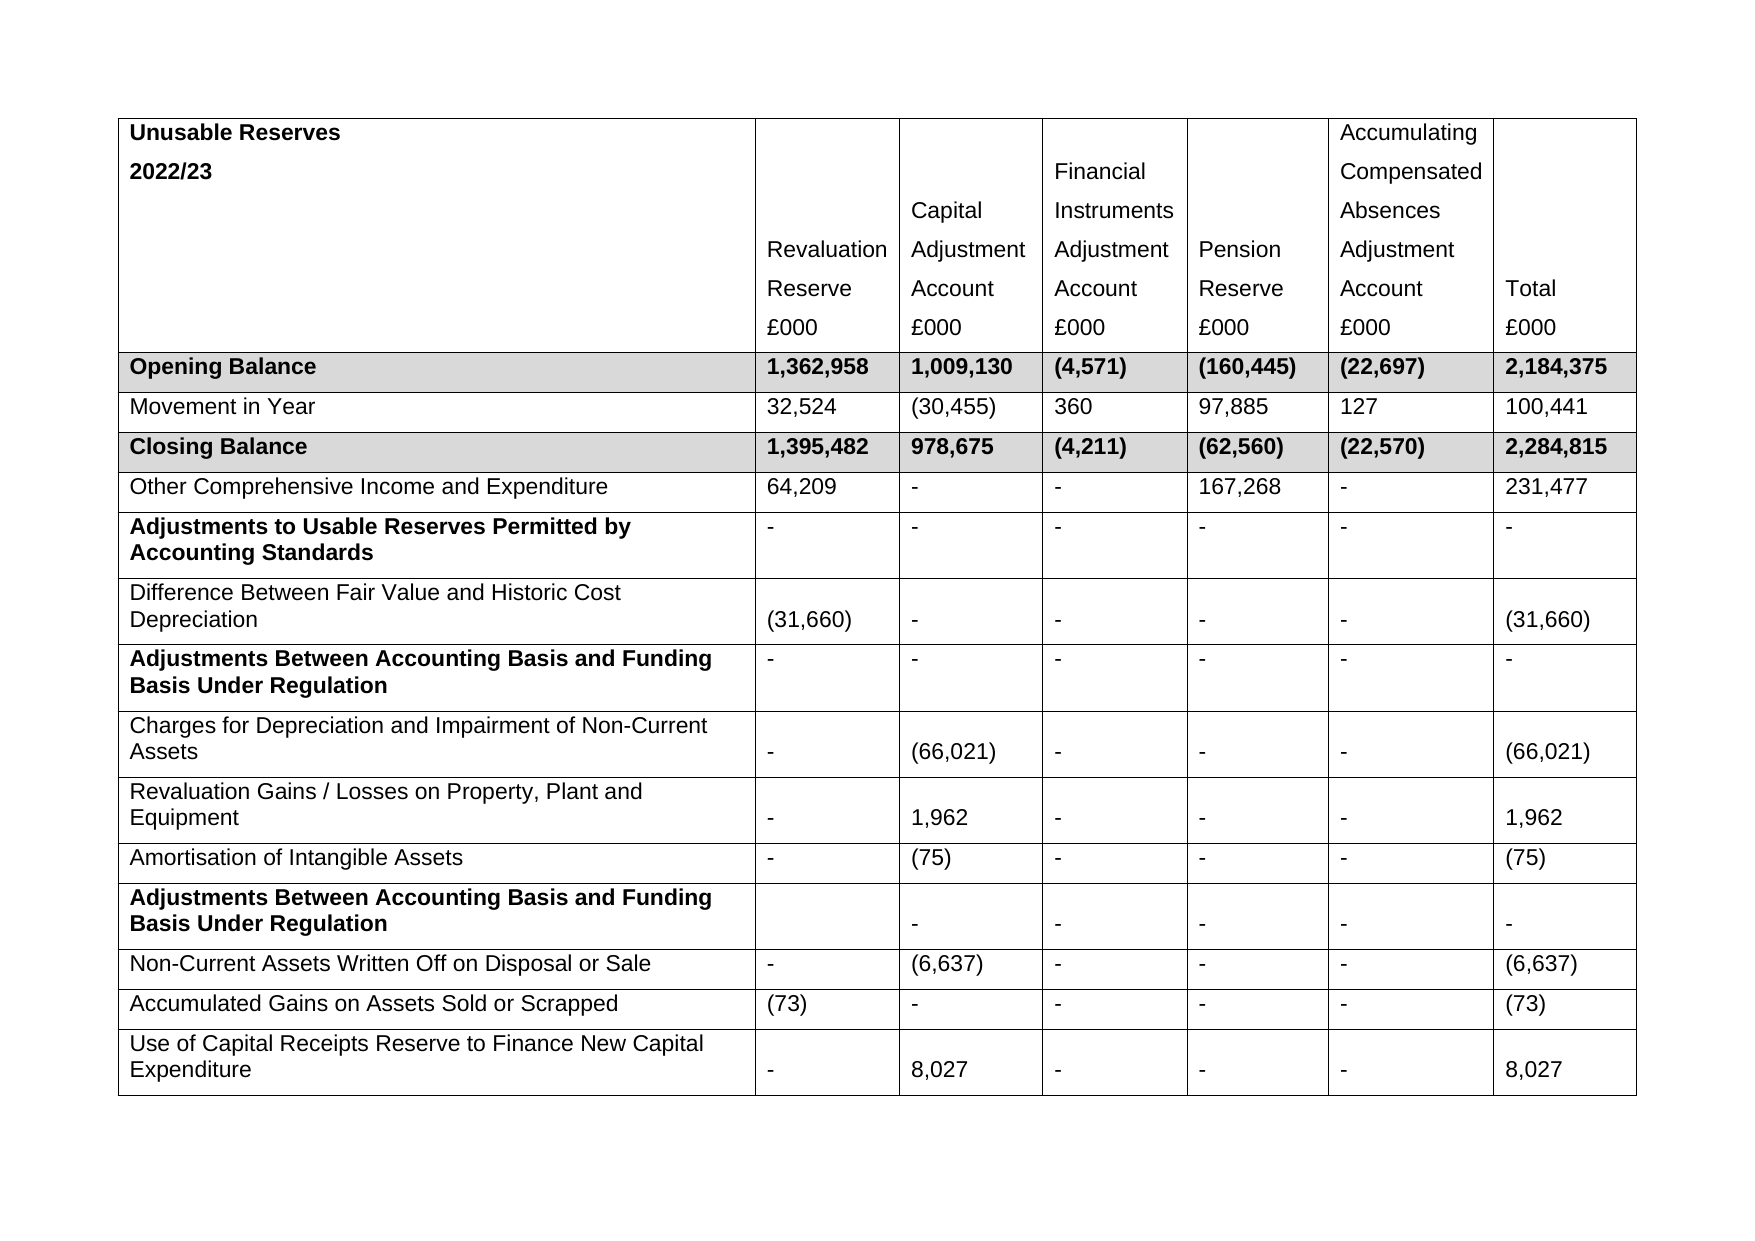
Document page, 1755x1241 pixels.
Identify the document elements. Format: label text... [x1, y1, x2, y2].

table_cell - [756, 950, 899, 989]
table_cell Other Comprehensive Income and Expenditure [119, 473, 755, 512]
table_cell (4,571) [1043, 353, 1187, 392]
table_cell (73) [1494, 990, 1636, 1029]
table_cell Non-Current Assets Written Off on Disposal or Sale [119, 950, 755, 989]
table_cell - [1188, 990, 1328, 1029]
table_cell - [1329, 950, 1493, 989]
table_cell - [900, 645, 1042, 711]
table_header Accumulating Compensated Absences Adjustment Account £000 [1329, 119, 1493, 352]
table_cell 978,675 [900, 433, 1042, 472]
table_cell 167,268 [1188, 473, 1328, 512]
table_cell - [1329, 1030, 1493, 1095]
table_cell 100,441 [1494, 393, 1636, 432]
table_cell - [900, 513, 1042, 578]
table_cell - [1043, 513, 1187, 578]
table_cell (62,560) [1188, 433, 1328, 472]
table_cell - [1188, 579, 1328, 644]
table_cell 2,184,375 [1494, 353, 1636, 392]
table_cell - [1329, 712, 1493, 777]
table_cell (66,021) [1494, 712, 1636, 777]
table_cell (73) [756, 990, 899, 1029]
table_cell (31,660) [1494, 579, 1636, 644]
table_cell - [1043, 950, 1187, 989]
table_cell Adjustments Between Accounting Basis and Funding Basis Under Regulation [119, 645, 755, 711]
table_cell Accumulated Gains on Assets Sold or Scrapped [119, 990, 755, 1029]
table_cell - [900, 990, 1042, 1029]
table_cell (66,021) [900, 712, 1042, 777]
table_cell - [1043, 884, 1187, 949]
table_cell 1,962 [900, 778, 1042, 843]
table_header Unusable Reserves 2022/23 [119, 119, 755, 352]
table_cell - [1329, 844, 1493, 883]
table_cell - [900, 473, 1042, 512]
table_cell (31,660) [756, 579, 899, 644]
table_cell Use of Capital Receipts Reserve to Finance New Capital Expenditure [119, 1030, 755, 1095]
table_cell (6,637) [900, 950, 1042, 989]
table_cell - [756, 1030, 899, 1095]
table_cell - [1494, 884, 1636, 949]
table_cell 64,209 [756, 473, 899, 512]
table_cell (22,570) [1329, 433, 1493, 472]
table_cell - [756, 645, 899, 711]
table_cell (4,211) [1043, 433, 1187, 472]
table_cell - [1494, 645, 1636, 711]
table_cell - [1329, 990, 1493, 1029]
table_cell - [1043, 1030, 1187, 1095]
table_cell 2,284,815 [1494, 433, 1636, 472]
table_header Pension Reserve £000 [1188, 119, 1328, 352]
table_cell 1,962 [1494, 778, 1636, 843]
table_cell 8,027 [1494, 1030, 1636, 1095]
table_cell - [1329, 645, 1493, 711]
table_header Total £000 [1494, 119, 1636, 352]
table_cell - [900, 884, 1042, 949]
table_cell - [1188, 884, 1328, 949]
table_cell 97,885 [1188, 393, 1328, 432]
table_cell - [1329, 579, 1493, 644]
table_cell 360 [1043, 393, 1187, 432]
table_cell (75) [1494, 844, 1636, 883]
table_cell - [1043, 990, 1187, 1029]
table_cell 127 [1329, 393, 1493, 432]
table_cell (6,637) [1494, 950, 1636, 989]
table_header Financial Instruments Adjustment Account £000 [1043, 119, 1187, 352]
table_cell - [1494, 513, 1636, 578]
table_header Capital Adjustment Account £000 [900, 119, 1042, 352]
table_cell Revaluation Gains / Losses on Property, Plant and Equipment [119, 778, 755, 843]
table_cell (75) [900, 844, 1042, 883]
table_cell - [1188, 645, 1328, 711]
table_cell [756, 884, 899, 949]
table_cell 1,009,130 [900, 353, 1042, 392]
table_cell 231,477 [1494, 473, 1636, 512]
table_cell - [1043, 579, 1187, 644]
table_cell - [1188, 778, 1328, 843]
table_cell - [900, 579, 1042, 644]
table_cell 1,362,958 [756, 353, 899, 392]
table_cell (22,697) [1329, 353, 1493, 392]
table_cell - [1329, 778, 1493, 843]
table_cell - [1188, 950, 1328, 989]
table_cell - [756, 712, 899, 777]
table_cell - [756, 844, 899, 883]
table_cell Amortisation of Intangible Assets [119, 844, 755, 883]
table_cell Closing Balance [119, 433, 755, 472]
table_cell - [1329, 513, 1493, 578]
table_cell - [1043, 473, 1187, 512]
table_cell 8,027 [900, 1030, 1042, 1095]
table_cell - [1043, 645, 1187, 711]
table_cell Adjustments to Usable Reserves Permitted by Accounting Standards [119, 513, 755, 578]
table_cell Opening Balance [119, 353, 755, 392]
table_cell - [1188, 712, 1328, 777]
table_cell - [1043, 712, 1187, 777]
table_cell 1,395,482 [756, 433, 899, 472]
table_cell - [1188, 513, 1328, 578]
table_cell Difference Between Fair Value and Historic Cost Depreciation [119, 579, 755, 644]
table_cell - [756, 778, 899, 843]
table_header Revaluation Reserve £000 [756, 119, 899, 352]
table_cell - [1188, 1030, 1328, 1095]
table_cell 32,524 [756, 393, 899, 432]
table_cell (30,455) [900, 393, 1042, 432]
table_cell - [1043, 844, 1187, 883]
table_cell (160,445) [1188, 353, 1328, 392]
table_cell - [756, 513, 899, 578]
table_cell Charges for Depreciation and Impairment of Non-Current Assets [119, 712, 755, 777]
table_cell - [1188, 844, 1328, 883]
table_cell Adjustments Between Accounting Basis and Funding Basis Under Regulation [119, 884, 755, 949]
table_cell - [1043, 778, 1187, 843]
table_cell - [1329, 473, 1493, 512]
table_cell - [1329, 884, 1493, 949]
table_cell Movement in Year [119, 393, 755, 432]
